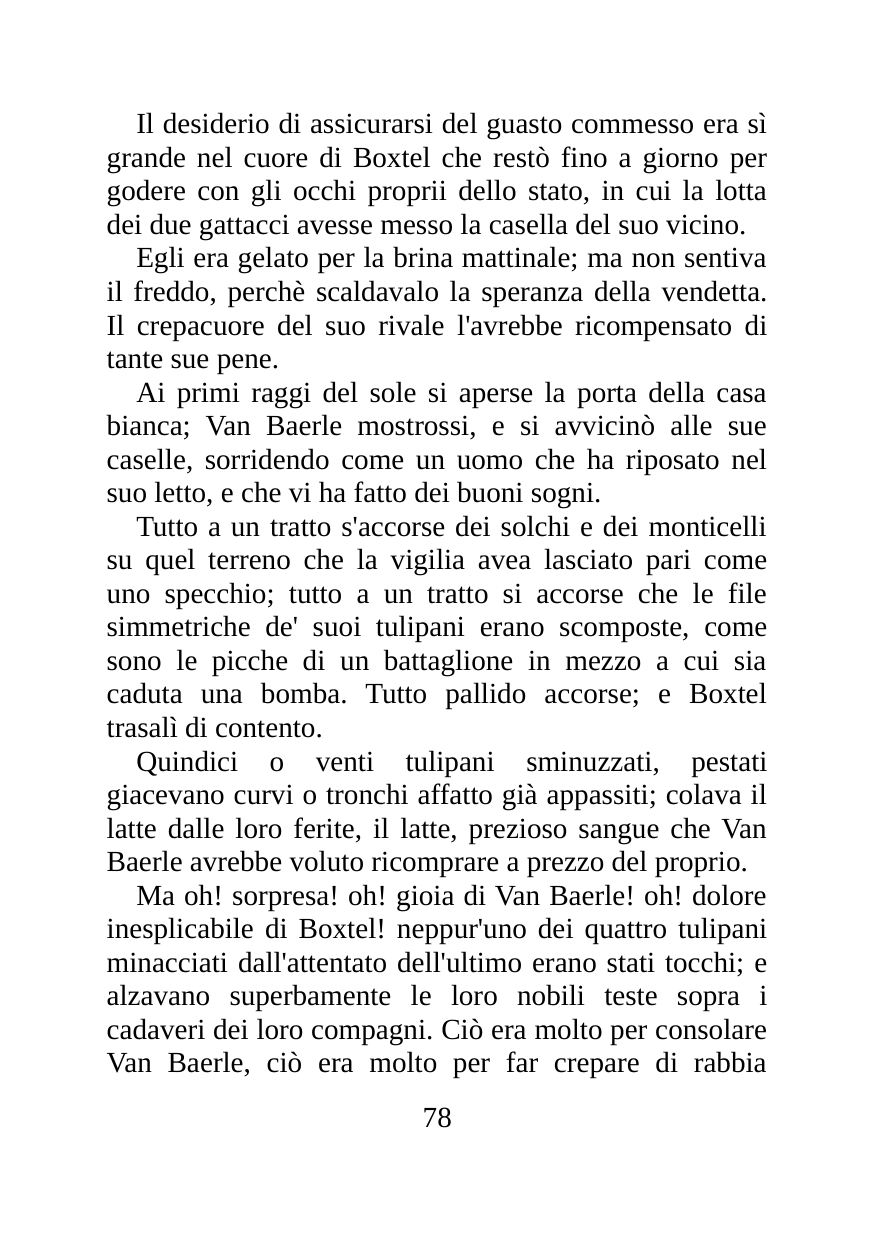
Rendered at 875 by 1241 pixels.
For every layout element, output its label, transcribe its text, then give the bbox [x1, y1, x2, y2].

text Ai primi raggi del sole si aperse la porta della casa bianca; Van Baerle mostrossi, e si avvicinò alle sue caselle, sorridendo come un uomo che ha riposato nel suo letto, e che vi ha fatto dei buoni sogni. [106, 375, 768, 509]
text Quindici o venti tulipani sminuzzati, pestati giacevano curvi o tronchi affatto già appassiti; colava il latte dalle loro ferite, il latte, prezioso sangue che Van Baerle avrebbe voluto ricomprare a prezzo del proprio. [106, 744, 768, 878]
text Ma oh! sorpresa! oh! gioia di Van Baerle! oh! dolore inesplicabile di Boxtel! neppur'uno dei quattro tulipani minacciati dall'attentato dell'ultimo erano stati tocchi; e alzavano superbamente le loro nobili teste sopra i cadaveri dei loro compagni. Ciò era molto per consolare Van Baerle, ciò era molto per far crepare di rabbia [106, 878, 768, 1079]
text Tutto a un tratto s'accorse dei solchi e dei monticelli su quel terreno che la vigilia avea lasciato pari come uno specchio; tutto a un tratto si accorse che le file simmetriche de' suoi tulipani erano scomposte, come sono le picche di un battaglione in mezzo a cui sia caduta una bomba. Tutto pallido accorse; e Boxtel trasalì di contento. [106, 509, 768, 744]
text Il desiderio di assicurarsi del guasto commesso era sì grande nel cuore di Boxtel che restò fino a giorno per godere con gli occhi proprii dello stato, in cui la lotta dei due gattacci avesse messo la casella del suo vicino. [106, 106, 768, 241]
text Egli era gelato per la brina mattinale; ma non sentiva il freddo, perchè scaldavalo la speranza della vendetta. Il crepacuore del suo rivale l'avrebbe ricompensato di tante sue pene. [106, 241, 768, 375]
